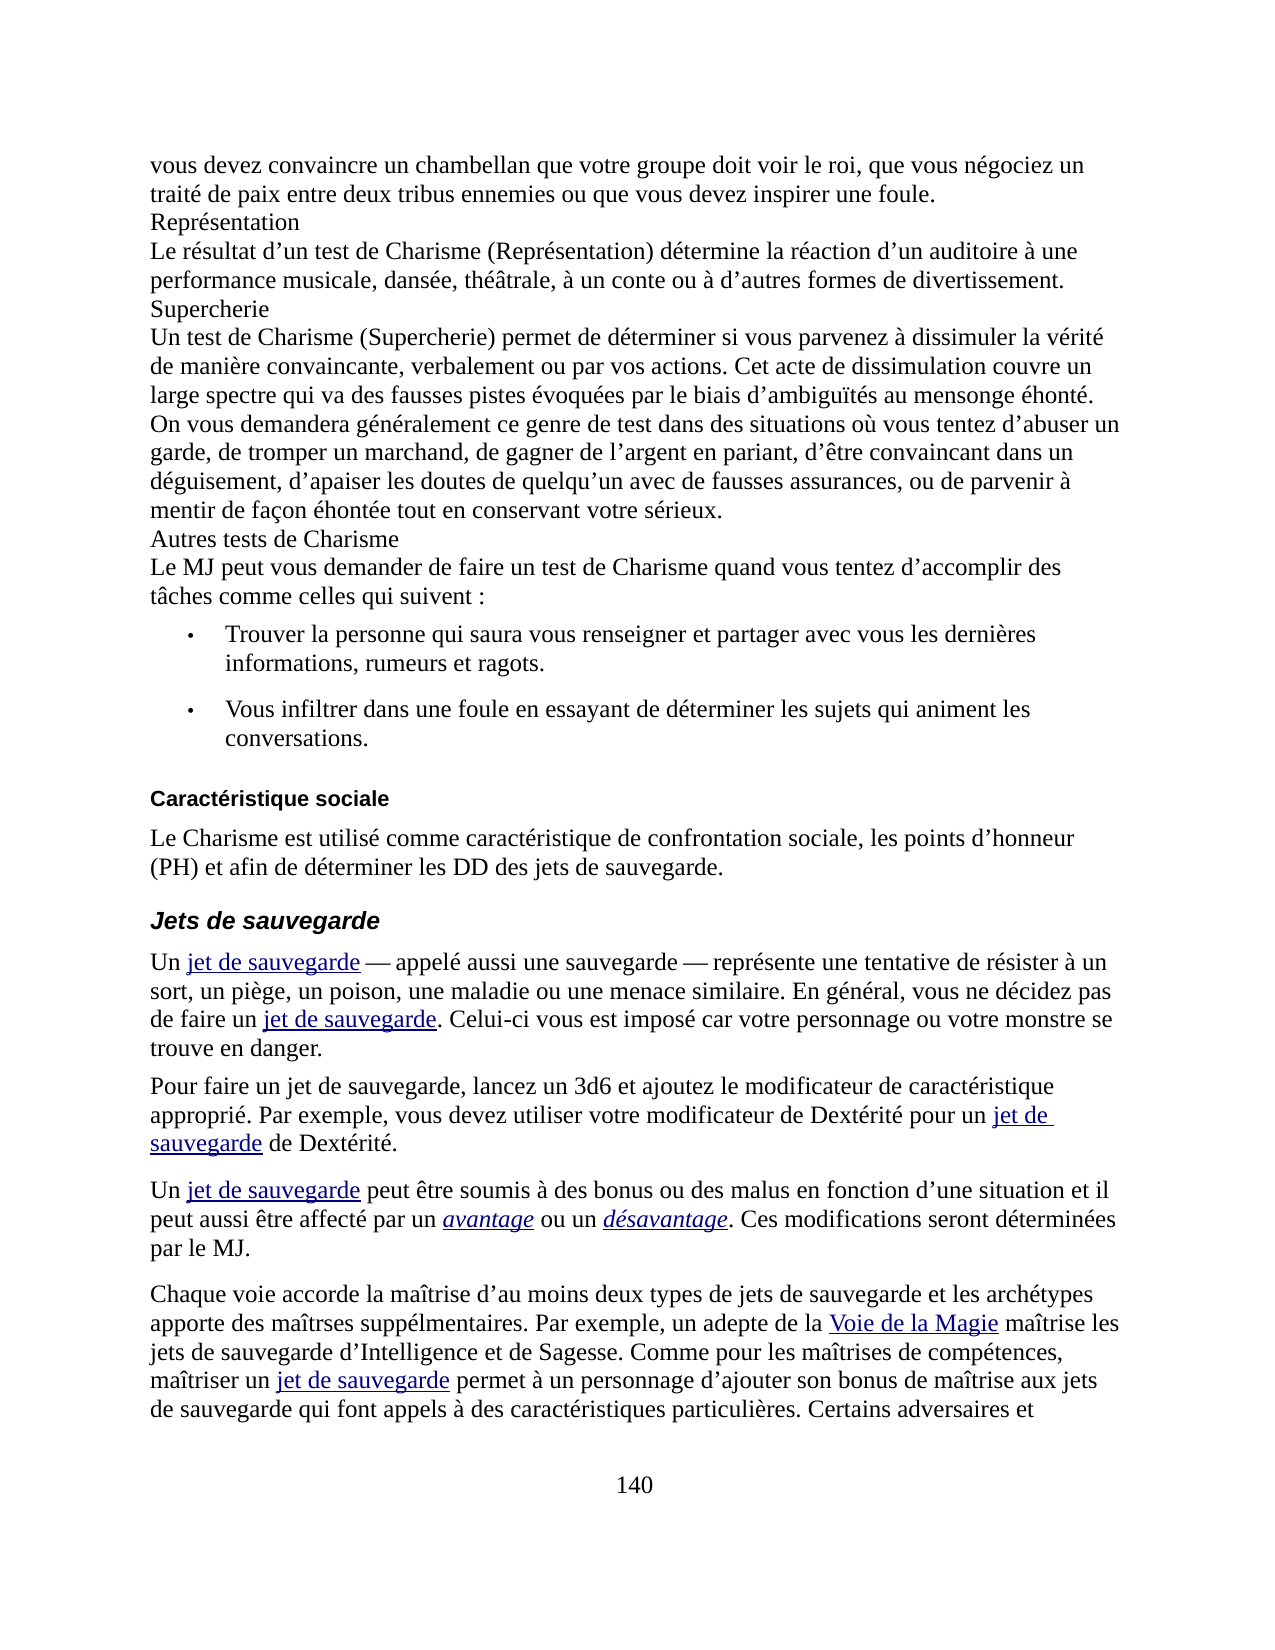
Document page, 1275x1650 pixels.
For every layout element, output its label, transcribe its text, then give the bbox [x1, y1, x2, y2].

text Un test de Charisme (Supercherie) permet de déterminer si vous parvenez à dissimuler la vérité de manière convaincante, verbalement ou par vos actions. Cet acte de dissimulation couvre un large spectre qui va des fausses pistes évoquées par le biais d’ambiguïtés au mensonge éhonté. On vous demandera généralement ce genre de test dans des situations où vous tentez d’abuser un garde, de tromper un marchand, de gagner de l’argent en pariant, d’être convaincant dans un déguisement, d’apaiser les doutes de quelqu’un avec de fausses assurances, ou de parvenir à mentir de façon éhontée tout en conservant votre sérieux. [150, 322, 1125, 524]
text Le MJ peut vous demander de faire un test de Charisme quand vous tentez d’accomplir des tâches comme celles qui suivent : [150, 552, 1125, 610]
subtitle Caractéristique sociale [150, 786, 1125, 811]
text Le résultat d’un test de Charisme (Représentation) détermine la réaction d’un auditoire à une performance musicale, dansée, théâtrale, à un conte ou à d’autres formes de divertissement. [150, 236, 1125, 294]
list Trouver la personne qui saura vous renseigner et partager avec vous les dernières informations, rumeurs et ragots. [187, 619, 1125, 676]
text Chaque voie accorde la maîtrise d’au moins deux types de jets de sauvegarde et les archétypes apporte des maîtrses suppélmentaires. Par exemple, un adepte de la Voie de la Magie maîtrise les jets de sauvegarde d’Intelligence et de Sagesse. Comme pour les maîtrises de compétences, maîtriser un jet de sauvegarde permet à un personnage d’ajouter son bonus de maîtrise aux jets de sauvegarde qui font appels à des caractéristiques particulières. Certains adversaires et [150, 1279, 1125, 1423]
text Un jet de sauvegarde — appelé aussi une sauvegarde — représente une tentative de résister à un sort, un piège, un poison, une maladie ou une menace similaire. En général, vous ne décidez pas de faire un jet de sauvegarde. Celui-ci vous est imposé car votre personnage ou votre monstre se trouve en danger. [150, 947, 1125, 1062]
subtitle Autres tests de Charisme [150, 524, 1125, 552]
text Le Charisme est utilisé comme caractéristique de confrontation sociale, les points d’honneur (PH) et afin de déterminer les DD des jets de sauvegarde. [150, 823, 1125, 881]
text vous devez convaincre un chambellan que votre groupe doit voir le roi, que vous négociez un traité de paix entre deux tribus ennemies ou que vous devez inspirer une foule. [150, 150, 1125, 207]
subtitle Représentation [150, 207, 1125, 236]
text Un jet de sauvegarde peut être soumis à des bonus ou des malus en fonction d’une situation et il peut aussi être affecté par un avantage ou un désavantage. Ces modifications seront déterminées par le MJ. [150, 1175, 1125, 1261]
subtitle Jets de sauvegarde [150, 906, 1125, 934]
text Pour faire un jet de sauvegarde, lancez un 3d6 et ajoutez le modificateur de caractéristique approprié. Par exemple, vous devez utiliser votre modificateur de Dextérité pour un jet de sauvegarde de Dextérité. [150, 1071, 1125, 1157]
list Vous infiltrer dans une foule en essayant de déterminer les sujets qui animent les conversations. [187, 694, 1125, 752]
subtitle Supercherie [150, 294, 1125, 322]
